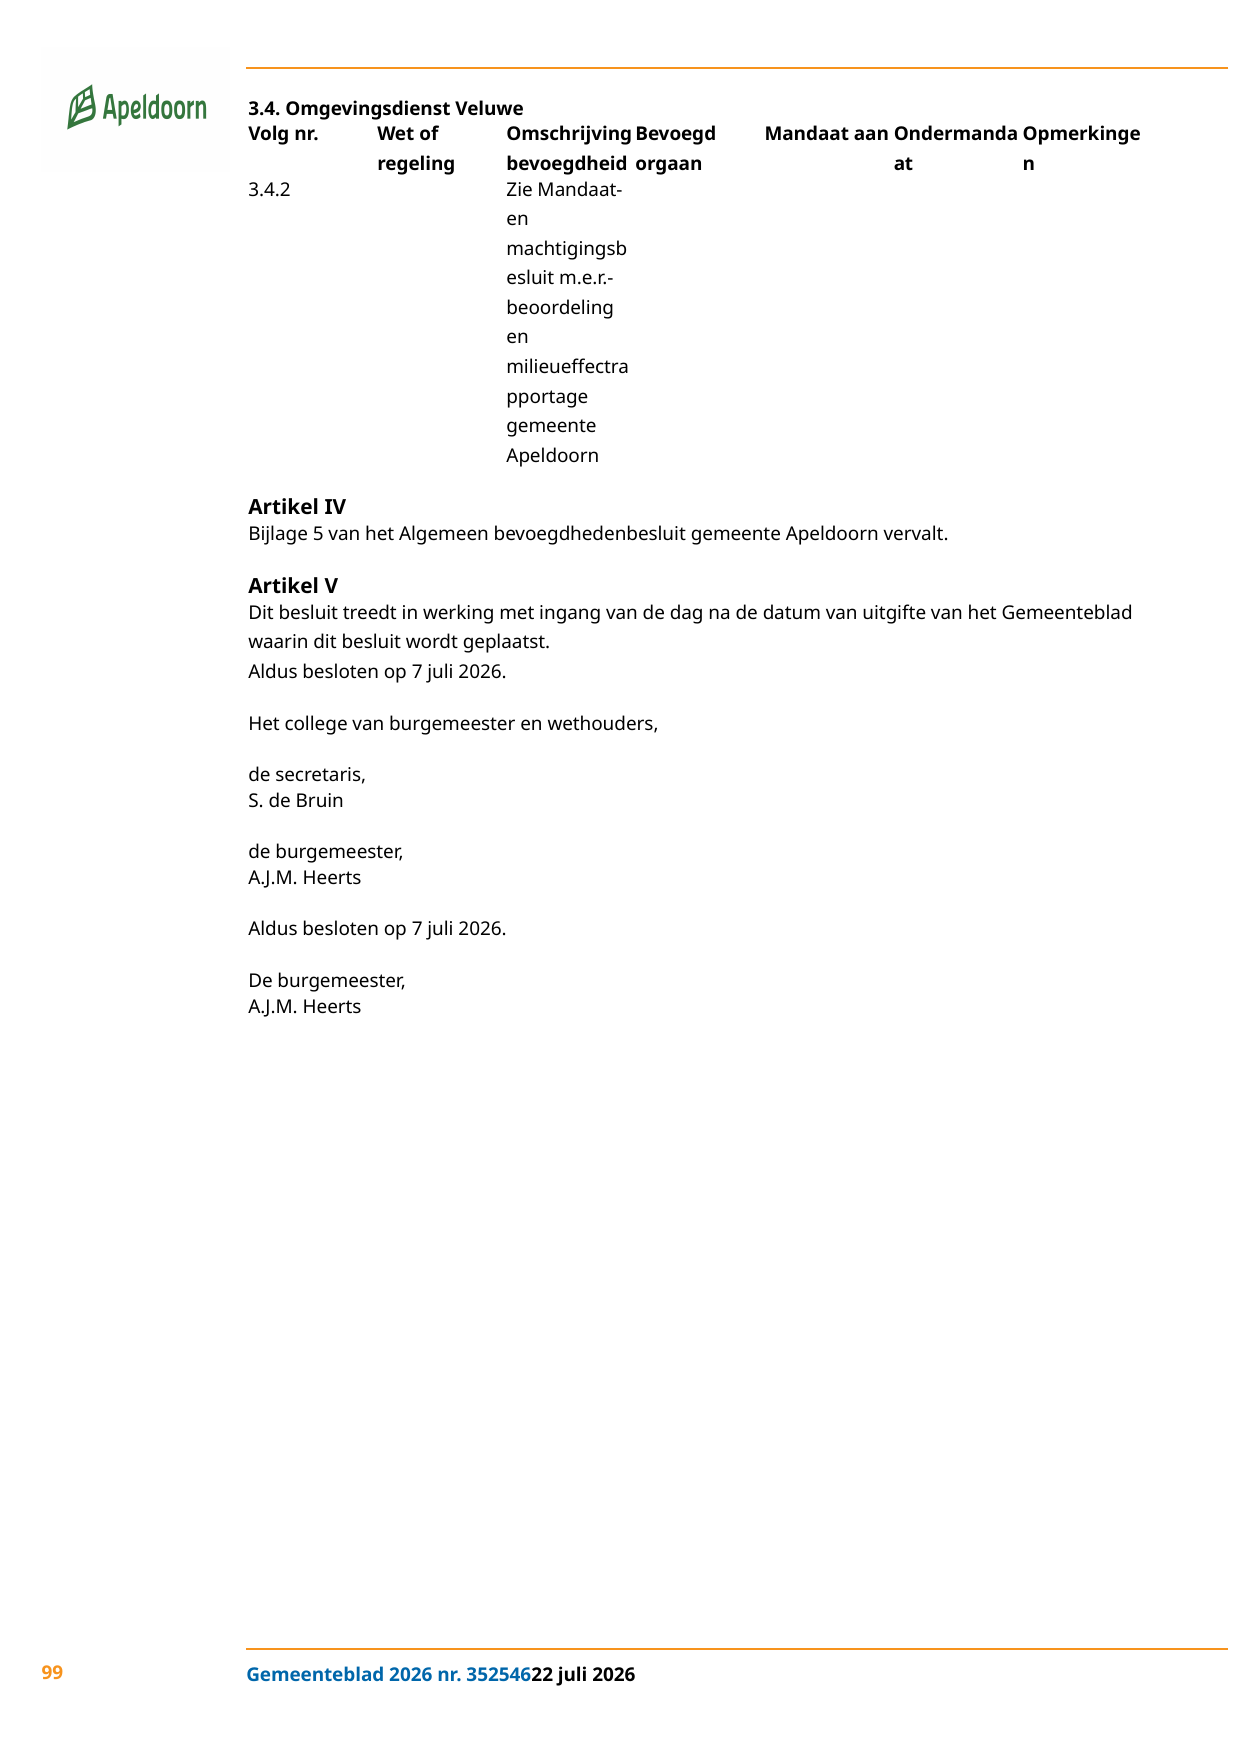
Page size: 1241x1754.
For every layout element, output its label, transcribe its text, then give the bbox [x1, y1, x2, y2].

table_cell [1023, 176, 1152, 468]
text A.J.M. Heerts [248, 864, 1152, 890]
table_cell Opmerkingen [1023, 121, 1152, 176]
table_cell Zie Mandaat- en machtigingsbesluit m.e.r.-beoordeling en milieueffectrapportage gemeente Apeldoorn [506, 176, 635, 468]
text de burgemeester, [248, 838, 1152, 864]
table_cell Bevoegd orgaan [635, 121, 764, 176]
text Artikel IV [248, 492, 1152, 520]
text Aldus besloten op 7 juli 2026. [248, 916, 1152, 941]
text Dit besluit treedt in werking met ingang van de dag na de datum van uitgifte van het Gemeenteblad waarin dit besluit wordt geplaatst. [248, 599, 1152, 654]
table_cell [635, 176, 764, 468]
table_cell [377, 176, 506, 468]
table_header 3.4. Omgevingsdienst Veluwe [248, 95, 1152, 121]
text De burgemeester, [248, 967, 1152, 993]
text Aldus besloten op 7 juli 2026. [248, 658, 1152, 684]
table_cell Omschrijving bevoegdheid [506, 121, 635, 176]
table_cell [894, 176, 1022, 468]
text S. de Bruin [248, 787, 1152, 813]
text Artikel V [248, 571, 1152, 599]
text de secretaris, [248, 761, 1152, 787]
text Bijlage 5 van het Algemeen bevoegdhedenbesluit gemeente Apeldoorn vervalt. [248, 520, 1152, 546]
picture [41, 47, 231, 172]
table_cell [764, 176, 893, 468]
table_cell Wet of regeling [377, 121, 506, 176]
table_cell Ondermandaat [894, 121, 1022, 176]
table_cell Mandaat aan [764, 121, 893, 176]
text A.J.M. Heerts [248, 993, 1152, 1018]
text Het college van burgemeester en wethouders, [248, 710, 1152, 736]
table_cell Volg nr. [248, 121, 377, 176]
table_cell 3.4.2 [248, 176, 377, 468]
